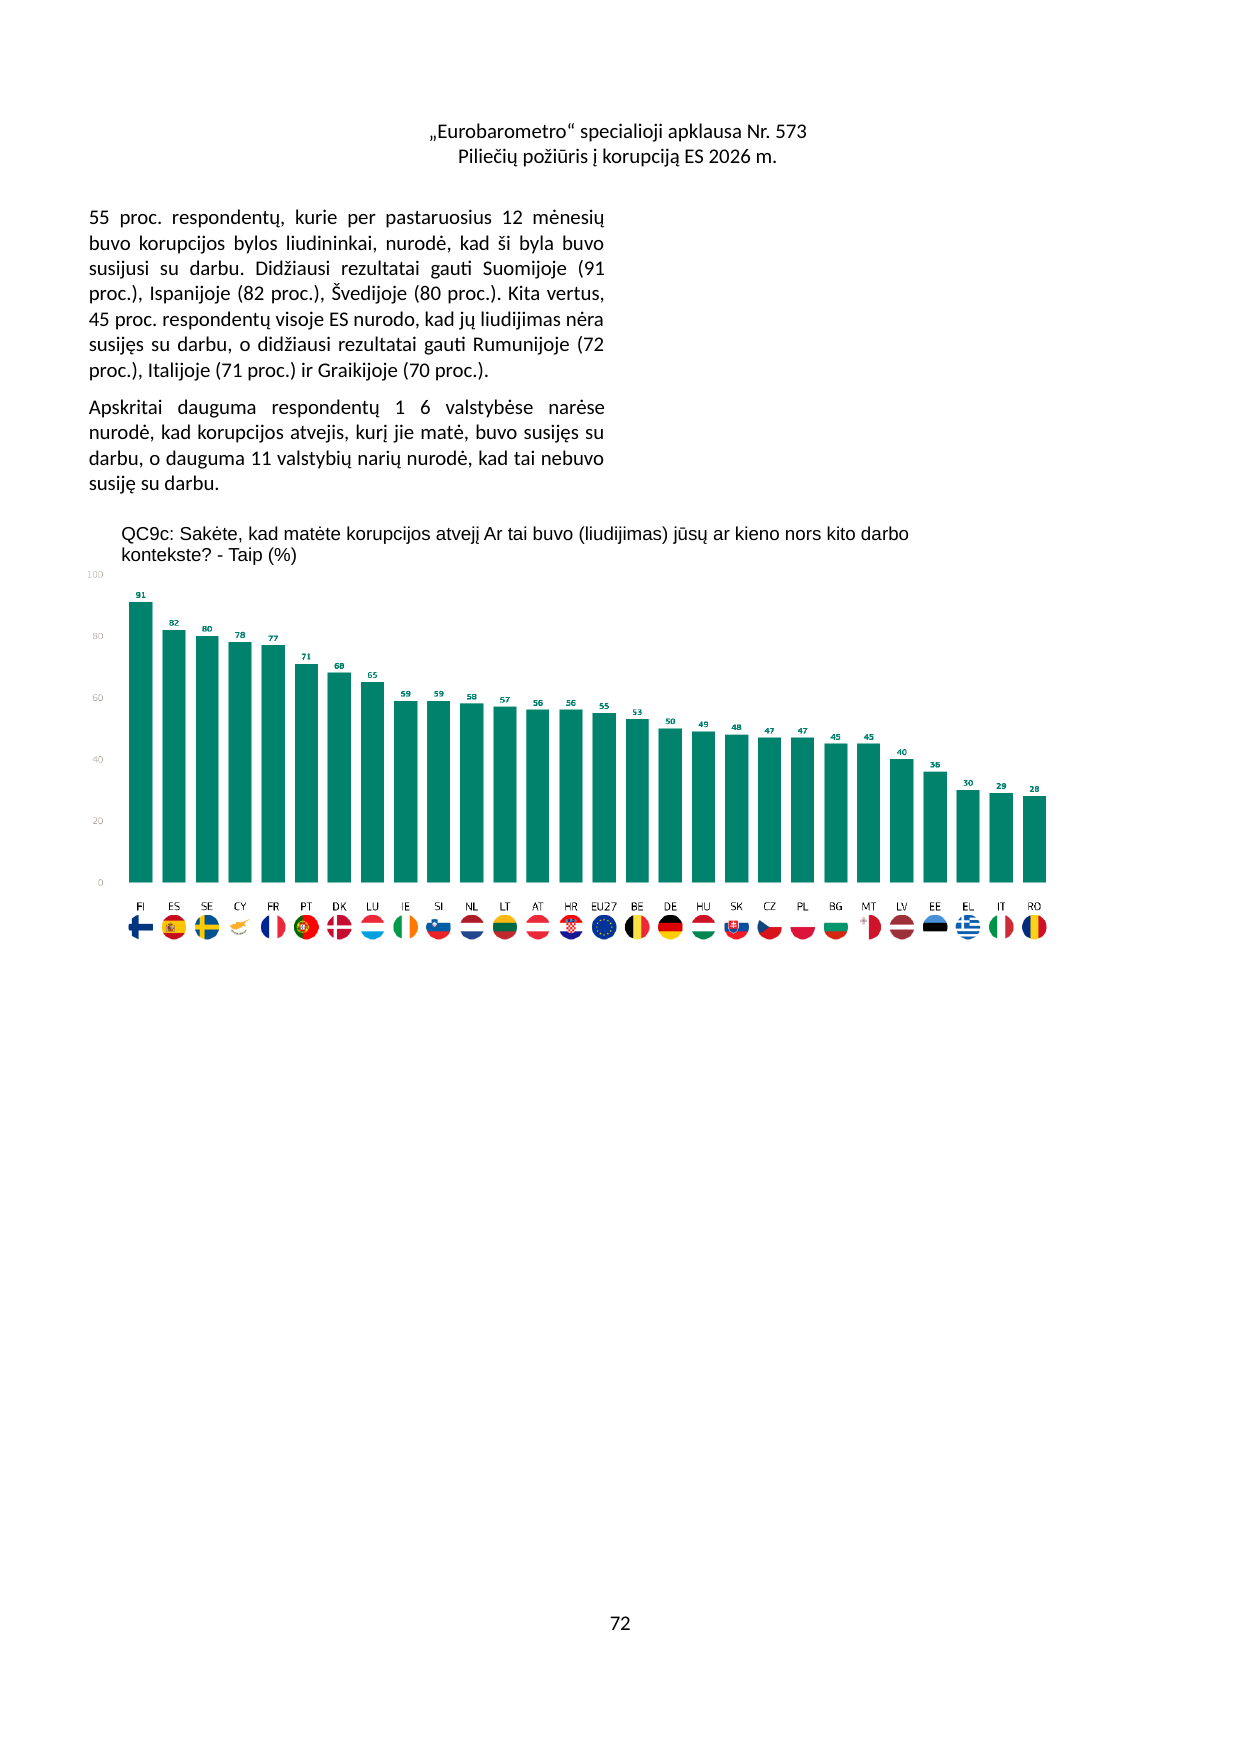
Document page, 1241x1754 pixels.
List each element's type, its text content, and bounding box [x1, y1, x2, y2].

text Apskritai dauguma respondentų 1 6 valstybėse narėse nurodė, kad korupcijos atvejis, kurį jie matė, buvo susijęs su darbu, o dauguma 11 valstybių narių nurodė, kad tai nebuvo susiję su darbu. [88, 394, 605, 496]
text 55 proc. respondentų, kurie per pastaruosius 12 mėnesių buvo korupcijos bylos liudininkai, nurodė, kad ši byla buvo susijusi su darbu. Didžiausi rezultatai gauti Suomijoje (91 proc.), Ispanijoje (82 proc.), Švedijoje (80 proc.). Kita vertus, 45 proc. respondentų visoje ES nurodo, kad jų liudijimas nėra susijęs su darbu, o didžiausi rezultatai gauti Rumunijoje (72 proc.), Italijoje (71 proc.) ir Graikijoje (70 proc.). [88, 204, 605, 382]
picture [88, 539, 1052, 948]
